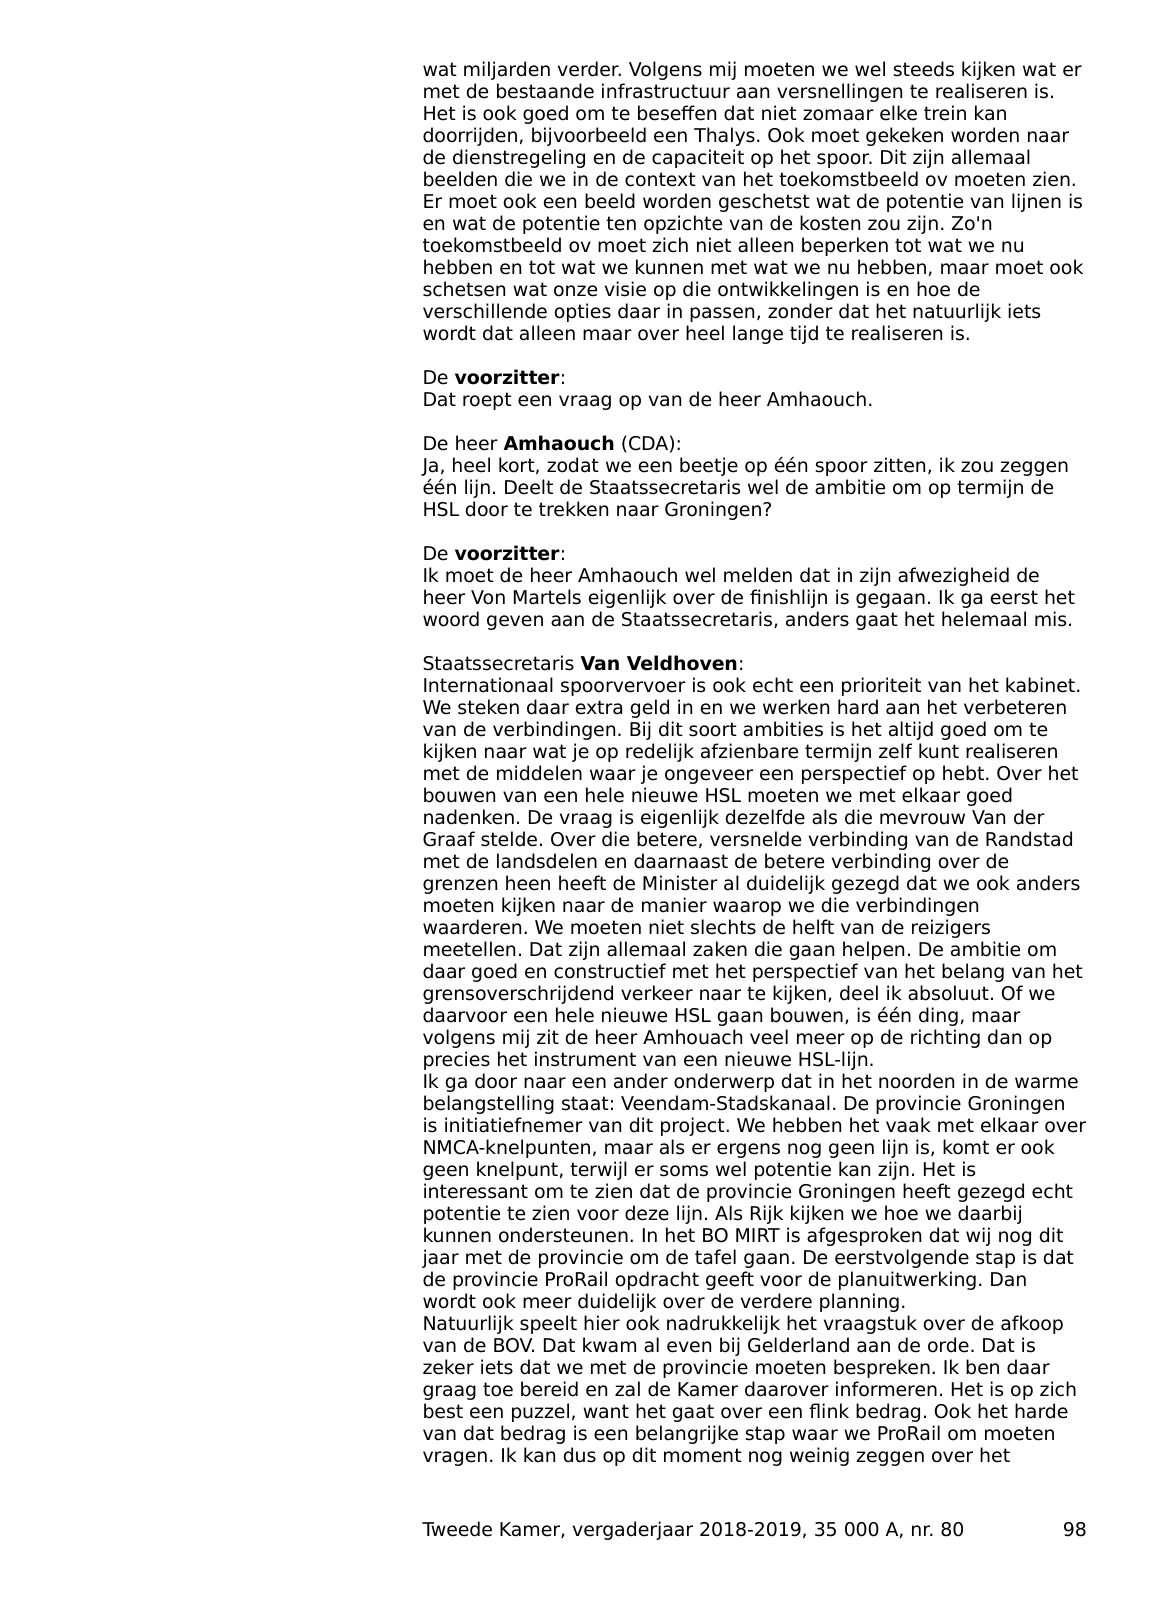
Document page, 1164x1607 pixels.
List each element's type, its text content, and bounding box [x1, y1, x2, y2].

text Internationaal spoorvervoer is ook echt een prioriteit van het kabinet. We steken daar extra geld in en we werken hard aan het verbeteren van de verbindingen. Bij dit soort ambities is het altijd goed om te kijken naar wat je op redelijk afzienbare termijn zelf kunt realiseren met de middelen waar je ongeveer een perspectief op hebt. Over het bouwen van een hele nieuwe HSL moeten we met elkaar goed nadenken. De vraag is eigenlijk dezelfde als die mevrouw Van der Graaf stelde. Over die betere, versnelde verbinding van de Randstad met de landsdelen en daarnaast de betere verbinding over de grenzen heen heeft de Minister al duidelijk gezegd dat we ook anders moeten kijken naar de manier waarop we die verbindingen waarderen. We moeten niet slechts de helft van de reizigers meetellen. Dat zijn allemaal zaken die gaan helpen. De ambitie om daar goed en constructief met het perspectief van het belang van het grensoverschrijdend verkeer naar te kijken, deel ik absoluut. Of we daarvoor een hele nieuwe HSL gaan bouwen, is één ding, maar volgens mij zit de heer Amhouach veel meer op de richting dan op precies het instrument van een nieuwe HSL-lijn. [422, 675, 1087, 1071]
text De heer Amhaouch (CDA): [422, 433, 1087, 455]
text wat miljarden verder. Volgens mij moeten we wel steeds kijken wat er met de bestaande infrastructuur aan versnellingen te realiseren is. Het is ook goed om te beseffen dat niet zomaar elke trein kan doorrijden, bijvoorbeeld een Thalys. Ook moet gekeken worden naar de dienstregeling en de capaciteit op het spoor. Dit zijn allemaal beelden die we in de context van het toekomstbeeld ov moeten zien. Er moet ook een beeld worden geschetst wat de potentie van lijnen is en wat de potentie ten opzichte van de kosten zou zijn. Zo'n toekomstbeeld ov moet zich niet alleen beperken tot wat we nu hebben en tot wat we kunnen met wat we nu hebben, maar moet ook schetsen wat onze visie op die ontwikkelingen is en hoe de verschillende opties daar in passen, zonder dat het natuurlijk iets wordt dat alleen maar over heel lange tijd te realiseren is. [422, 59, 1087, 345]
text De voorzitter: [422, 543, 1087, 565]
text De voorzitter: [422, 367, 1087, 389]
text Ik moet de heer Amhaouch wel melden dat in zijn afwezigheid de heer Von Martels eigenlijk over de finishlijn is gegaan. Ik ga eerst het woord geven aan de Staatssecretaris, anders gaat het helemaal mis. [422, 565, 1087, 631]
text Ik ga door naar een ander onderwerp dat in het noorden in de warme belangstelling staat: Veendam-Stadskanaal. De provincie Groningen is initiatiefnemer van dit project. We hebben het vaak met elkaar over NMCA-knelpunten, maar als er ergens nog geen lijn is, komt er ook geen knelpunt, terwijl er soms wel potentie kan zijn. Het is interessant om te zien dat de provincie Groningen heeft gezegd echt potentie te zien voor deze lijn. Als Rijk kijken we hoe we daarbij kunnen ondersteunen. In het BO MIRT is afgesproken dat wij nog dit jaar met de provincie om de tafel gaan. De eerstvolgende stap is dat de provincie ProRail opdracht geeft voor de planuitwerking. Dan wordt ook meer duidelijk over de verdere planning. [422, 1071, 1087, 1313]
text Dat roept een vraag op van de heer Amhaouch. [422, 389, 1087, 411]
text Ja, heel kort, zodat we een beetje op één spoor zitten, ik zou zeggen één lijn. Deelt de Staatssecretaris wel de ambitie om op termijn de HSL door te trekken naar Groningen? [422, 455, 1087, 521]
text Staatssecretaris Van Veldhoven: [422, 653, 1087, 675]
text Natuurlijk speelt hier ook nadrukkelijk het vraagstuk over de afkoop van de BOV. Dat kwam al even bij Gelderland aan de orde. Dat is zeker iets dat we met de provincie moeten bespreken. Ik ben daar graag toe bereid en zal de Kamer daarover informeren. Het is op zich best een puzzel, want het gaat over een flink bedrag. Ook het harde van dat bedrag is een belangrijke stap waar we ProRail om moeten vragen. Ik kan dus op dit moment nog weinig zeggen over het [422, 1313, 1087, 1467]
